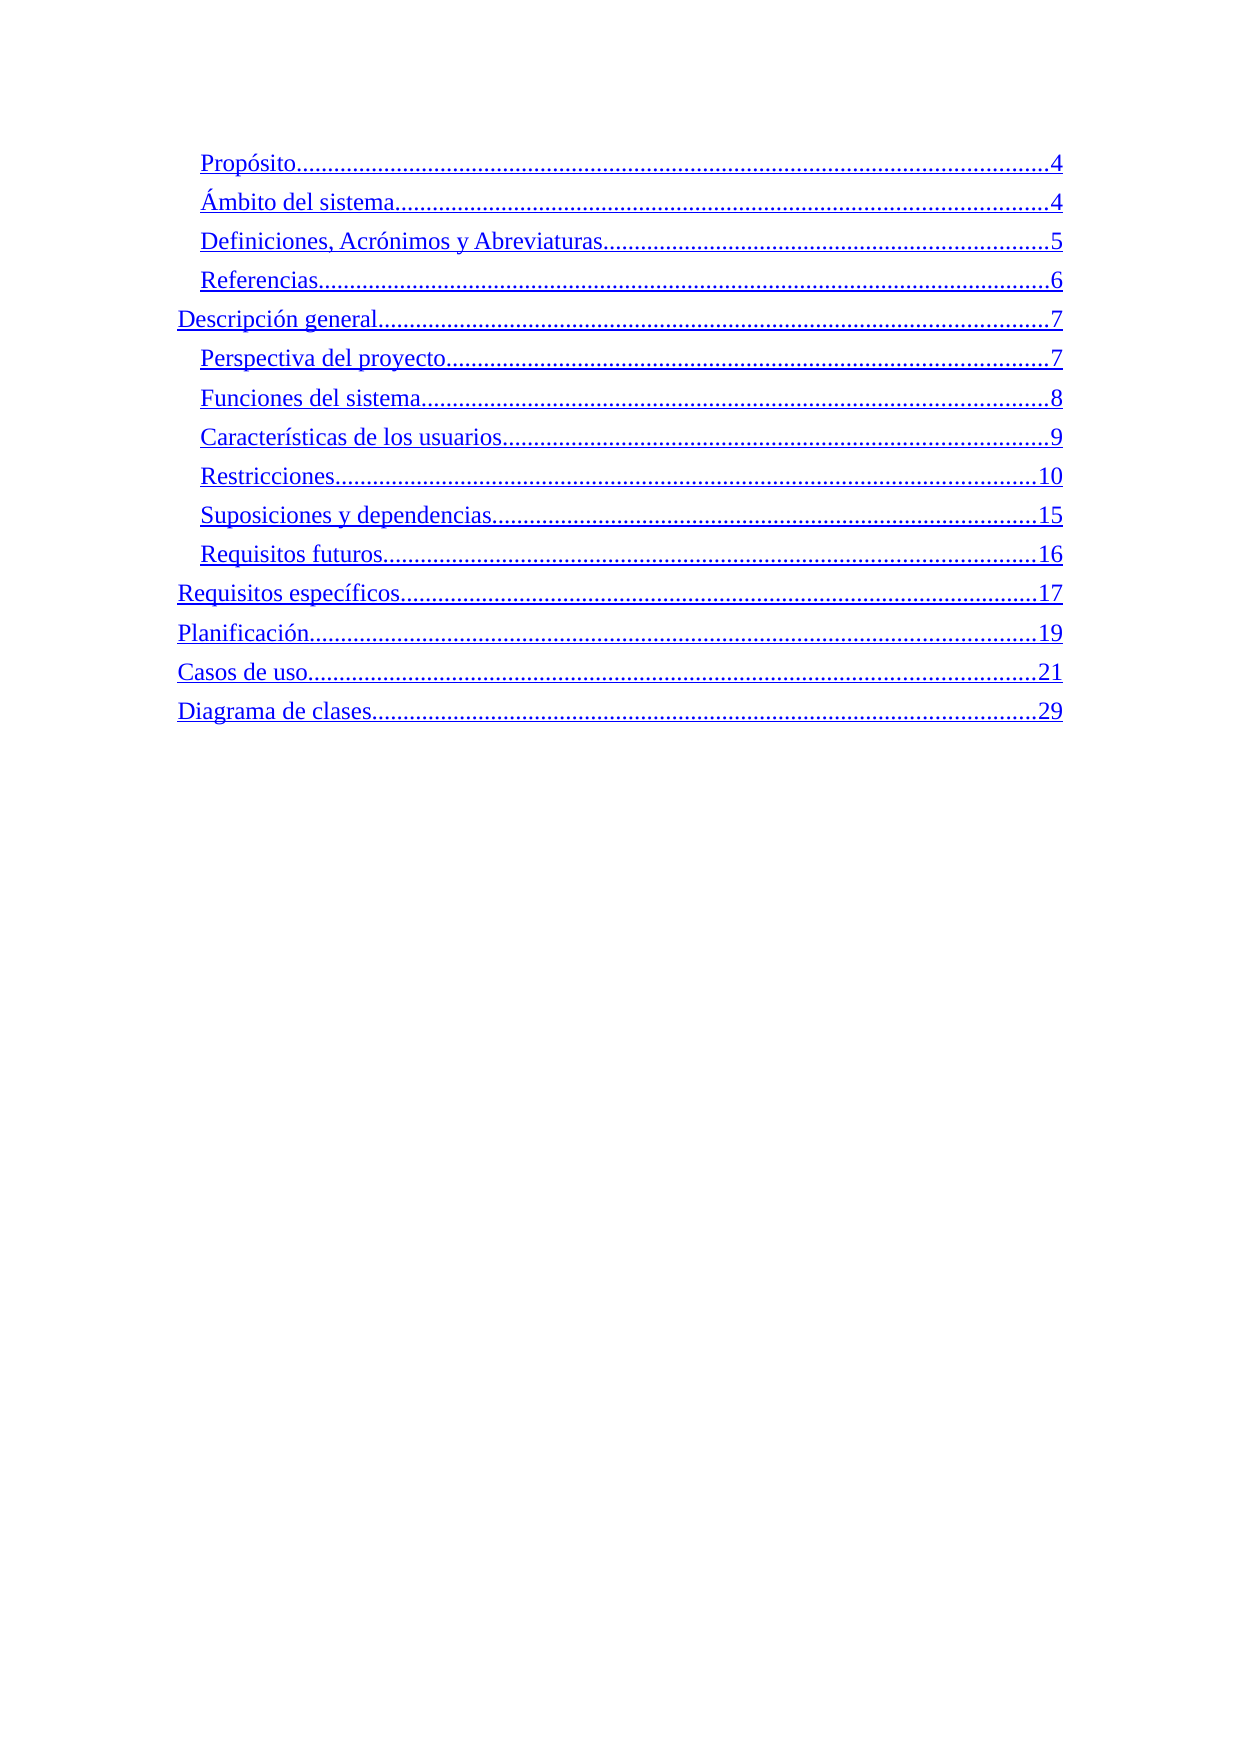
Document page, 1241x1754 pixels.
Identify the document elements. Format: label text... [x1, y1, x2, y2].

text Ámbito del sistema 4 [200, 187, 1063, 212]
text Perspectiva del proyecto 7 [200, 343, 1063, 368]
text Propósito 4 [200, 148, 1063, 173]
text Descripción general 7 [177, 304, 1063, 329]
text Casos de uso 21 [177, 657, 1063, 682]
text Planificación 19 [177, 618, 1063, 643]
text Funciones del sistema 8 [200, 383, 1063, 408]
text Diagrama de clases 29 [177, 696, 1063, 721]
text Definiciones, Acrónimos y Abreviaturas 5 [200, 226, 1063, 251]
text Suposiciones y dependencias 15 [200, 500, 1063, 525]
text Requisitos específicos 17 [177, 578, 1063, 603]
text Requisitos futuros 16 [200, 539, 1063, 564]
text Características de los usuarios 9 [200, 422, 1063, 447]
text Referencias 6 [200, 265, 1063, 290]
text Restricciones 10 [200, 461, 1063, 486]
